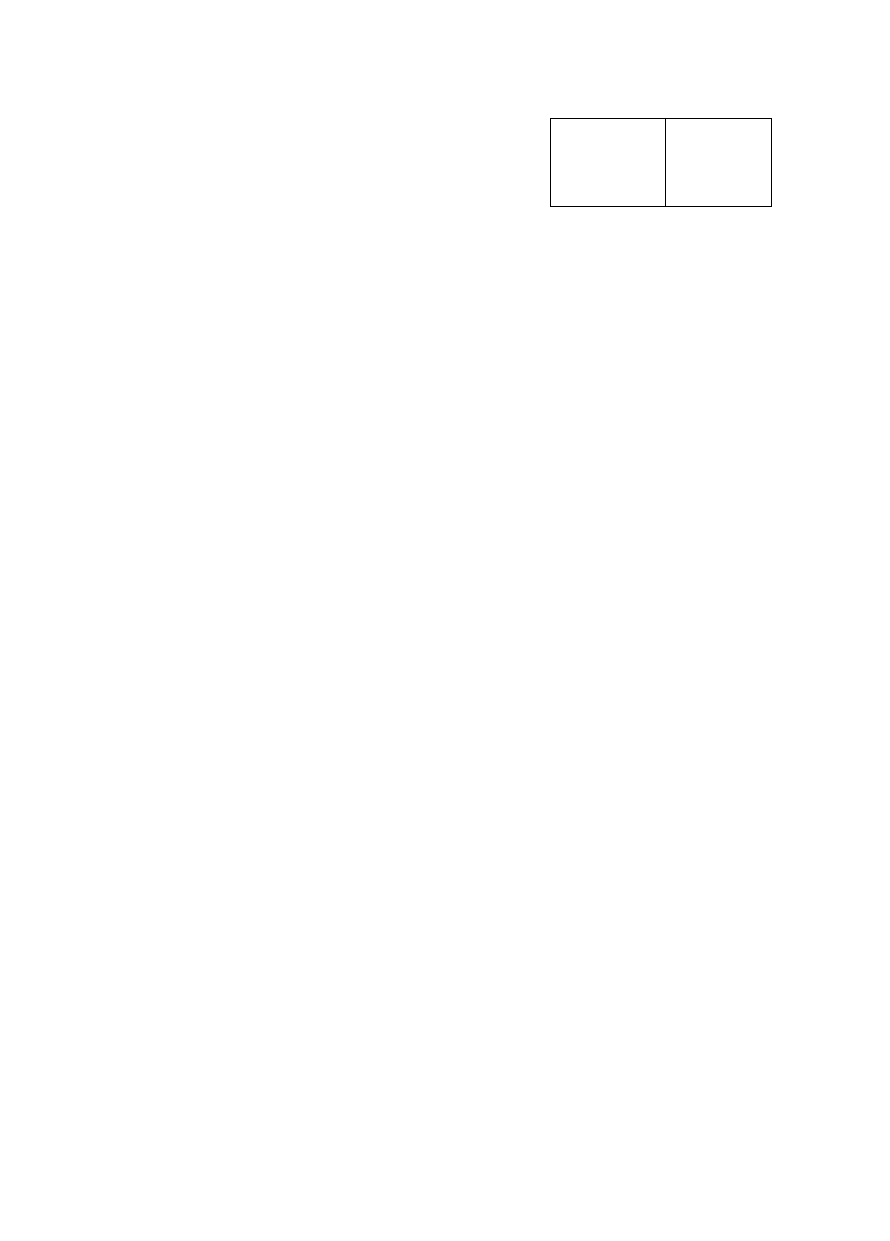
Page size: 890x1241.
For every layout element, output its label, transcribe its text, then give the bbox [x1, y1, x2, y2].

table_cell [224, 118, 550, 206]
text </if> [118, 234, 771, 258]
table_cell <formatLang(invoice.total_amount, invoice.party.lang, currency=invoice.currency)> [666, 119, 771, 206]
table_cell [118, 118, 224, 206]
table_cell VALOR TOTAL [551, 119, 665, 206]
text </for> [118, 289, 771, 313]
